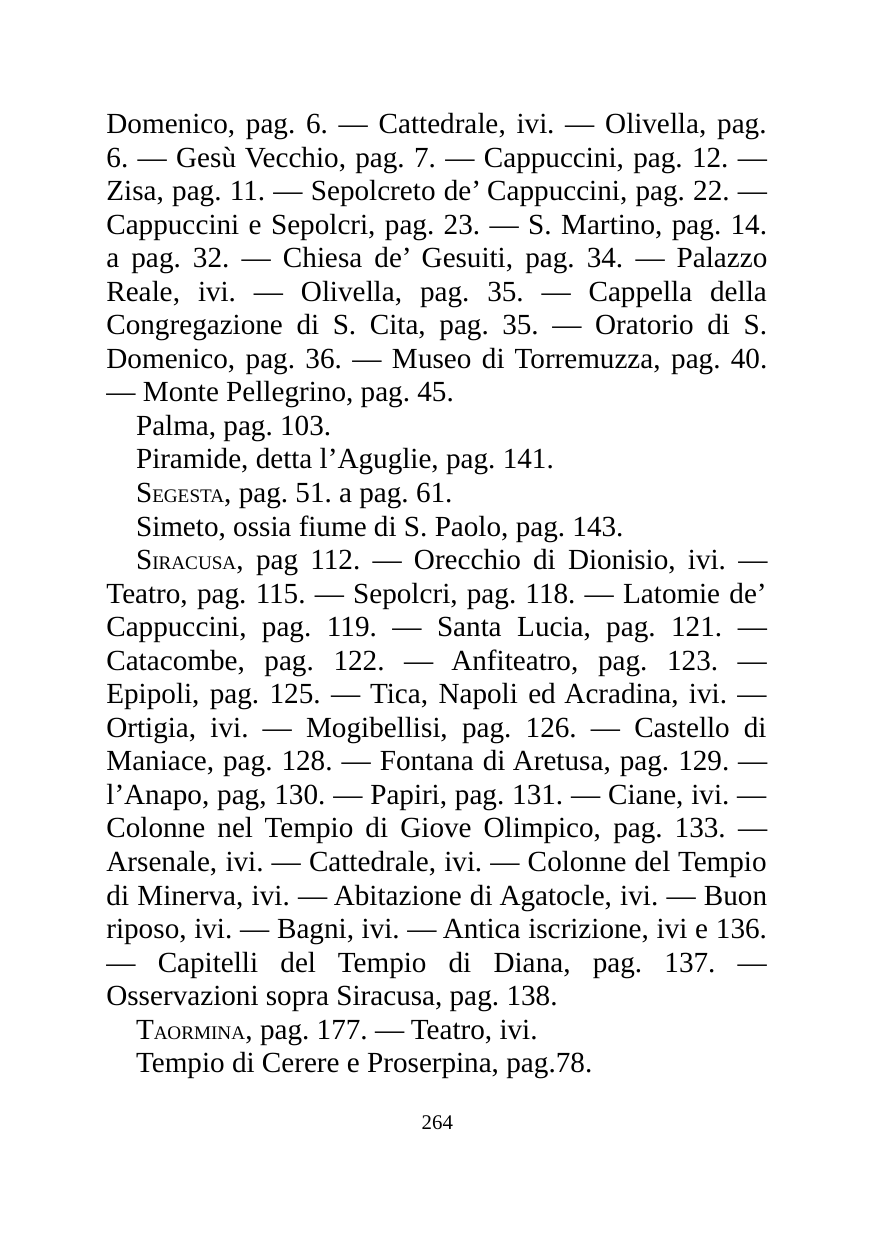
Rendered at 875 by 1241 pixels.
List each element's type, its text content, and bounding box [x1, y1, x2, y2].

text Piramide, detta l’Aguglie, pag. 141. [106, 442, 768, 475]
text Tempio di Cerere e Proserpina, pag.78. [106, 1045, 768, 1079]
text Simeto, ossia fiume di S. Paolo, pag. 143. [106, 509, 768, 542]
text Siracusa, pag 112. ― Orecchio di Dionisio, ivi. ― Teatro, pag. 115. ― Sepolcri, pag. 118. ― Latomie de’ Cappuccini, pag. 119. ― Santa Lucia, pag. 121. ― Catacombe, pag. 122. ― Anfiteatro, pag. 123. ― Epipoli, pag. 125. ― Tica, Napoli ed Acradina, ivi. ― Ortigia, ivi. ― Mogibellisi, pag. 126. ― Castello di Maniace, pag. 128. ― Fontana di Aretusa, pag. 129. ― l’Anapo, pag, 130. ― Papiri, pag. 131. ― Ciane, ivi. ― Colonne nel Tempio di Giove Olimpico, pag. 133. ― Arsenale, ivi. ― Cattedrale, ivi. ― Colonne del Tempio di Minerva, ivi. ― Abitazione di Agatocle, ivi. ― Buon riposo, ivi. ― Bagni, ivi. ― Antica iscrizione, ivi e 136. ― Capitelli del Tempio di Diana, pag. 137. ― Osservazioni sopra Siracusa, pag. 138. [106, 542, 768, 1012]
text Segesta, pag. 51. a pag. 61. [106, 475, 768, 509]
text Taormina, pag. 177. ― Teatro, ivi. [106, 1012, 768, 1045]
text Domenico, pag. 6. ― Cattedrale, ivi. ― Olivella, pag. 6. ― Gesù Vecchio, pag. 7. ― Cappuccini, pag. 12. ― Zisa, pag. 11. ― Sepolcreto de’ Cappuccini, pag. 22. ― Cappuccini e Sepolcri, pag. 23. ― S. Martino, pag. 14. a pag. 32. ― Chiesa de’ Gesuiti, pag. 34. ― Palazzo Reale, ivi. ― Olivella, pag. 35. ― Cappella della Congregazione di S. Cita, pag. 35. ― Oratorio di S. Domenico, pag. 36. ― Museo di Torremuzza, pag. 40. ― Monte Pellegrino, pag. 45. [106, 106, 768, 408]
text Palma, pag. 103. [106, 408, 768, 442]
